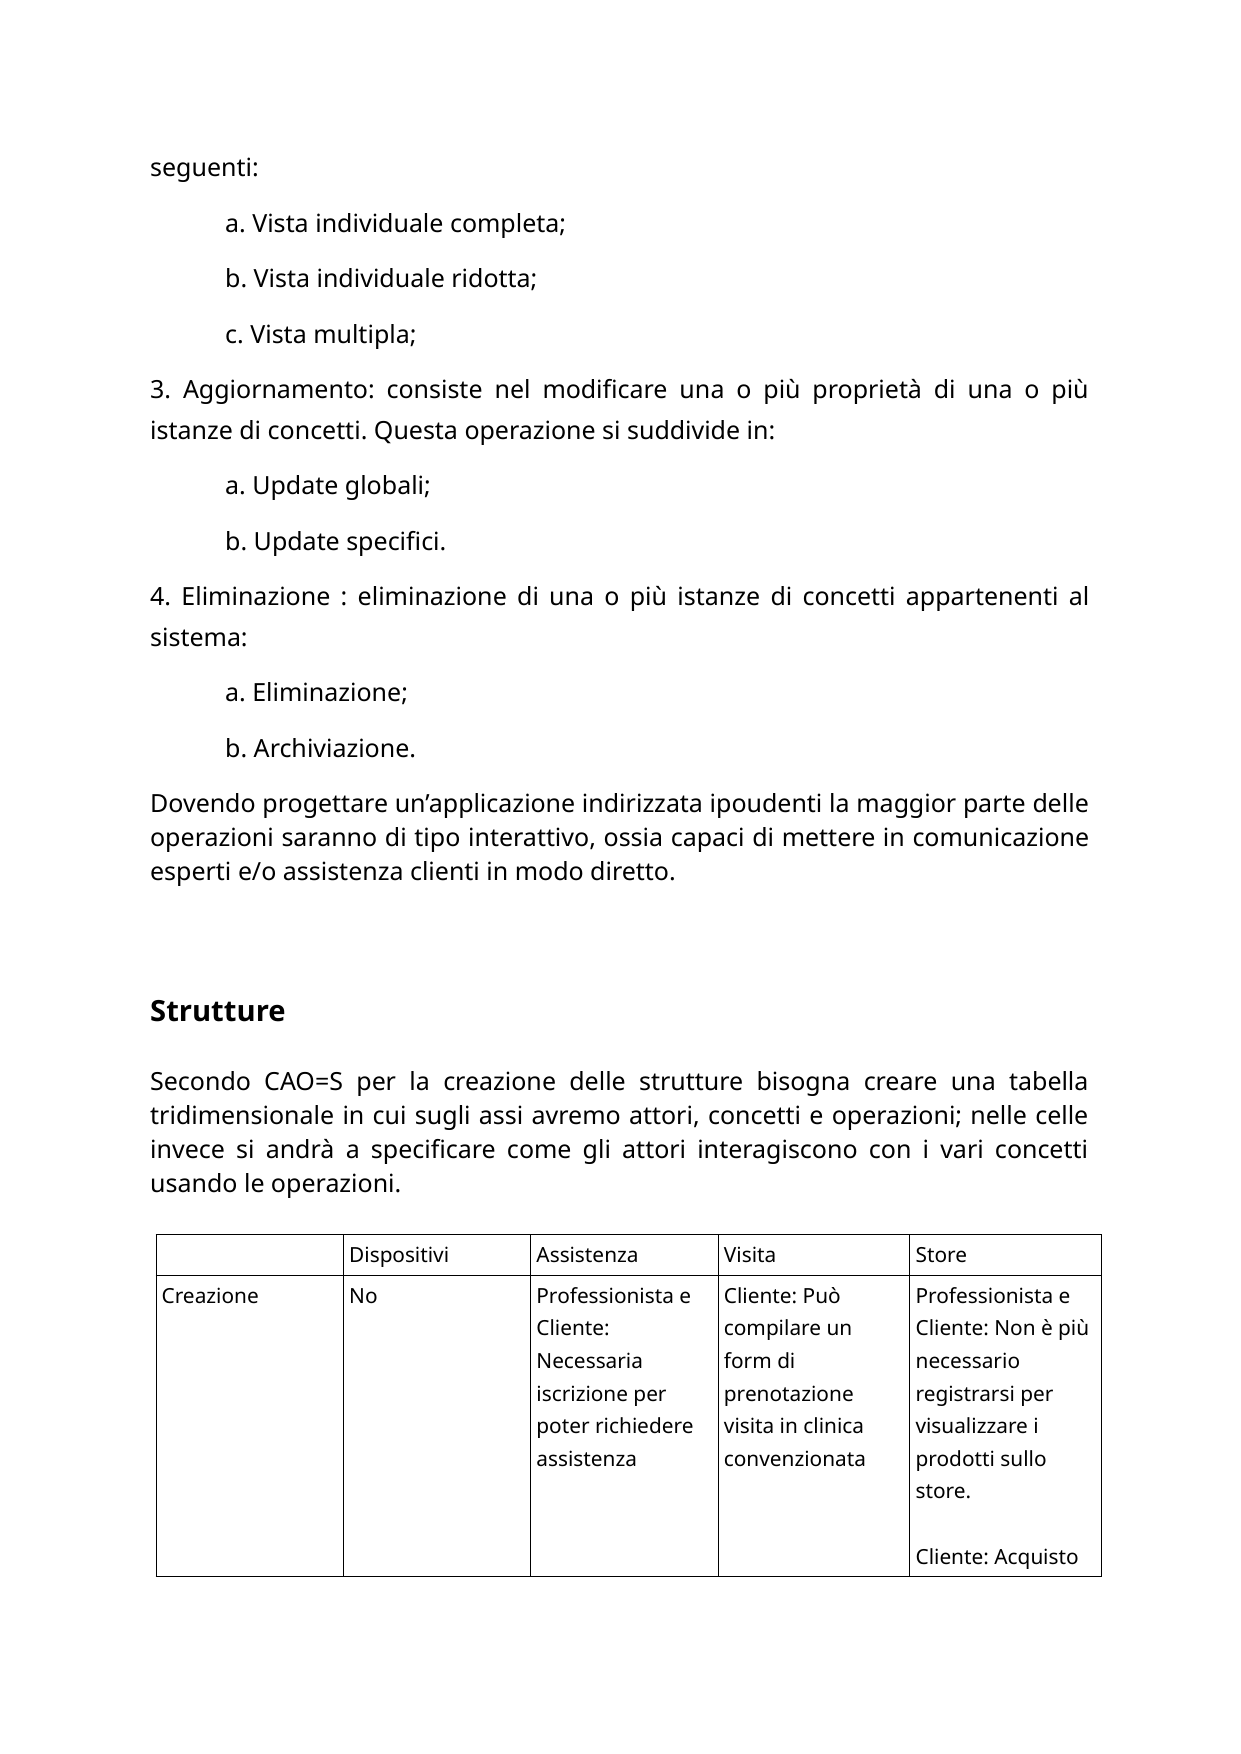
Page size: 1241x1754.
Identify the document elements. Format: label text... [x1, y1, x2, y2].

text Secondo CAO=S per la creazione delle strutture bisogna creare una tabella tridimensionale in cui sugli assi avremo attori, concetti e operazioni; nelle celle invece si andrà a specificare come gli attori interagiscono con i vari concetti usando le operazioni. [150, 1064, 1090, 1200]
table_cell No [344, 1276, 530, 1576]
table_header Visita [719, 1235, 909, 1275]
table_header [157, 1235, 343, 1275]
text Dovendo progettare un’applicazione indirizzata ipoudenti la maggior parte delle operazioni saranno di tipo interattivo, ossia capaci di mettere in comunicazione esperti e/o assistenza clienti in modo diretto. [150, 786, 1090, 888]
table_header Store [910, 1235, 1101, 1275]
text a. Eliminazione; [150, 675, 1090, 709]
table_cell Professionista e Cliente: Necessaria iscrizione per poter richiedere assistenza [531, 1276, 718, 1576]
text c. Vista multipla; [150, 316, 1090, 350]
text b. Update specifici. [150, 523, 1090, 557]
table_header Dispositivi [344, 1235, 530, 1275]
text seguenti: [150, 150, 1090, 184]
text a. Update globali; [150, 468, 1090, 502]
text a. Vista individuale completa; [150, 205, 1090, 239]
table_cell Cliente: Può compilare un form di prenotazione visita in clinica convenzionata [719, 1276, 909, 1576]
text 3. Aggiornamento: consiste nel modificare una o più proprietà di una o più istanze di concetti. Questa operazione si suddivide in: [150, 372, 1090, 447]
table_cell Professionista e Cliente: Non è più necessario registrarsi per visualizzare i prodotti sullo store. Cliente: Acquisto [910, 1276, 1101, 1576]
text b. Archiviazione. [150, 730, 1090, 764]
text b. Vista individuale ridotta; [150, 261, 1090, 295]
table_header Assistenza [531, 1235, 718, 1275]
text 4. Eliminazione : eliminazione di una o più istanze di concetti appartenenti al sistema: [150, 579, 1090, 654]
text Strutture [150, 990, 1090, 1030]
table_cell Creazione [157, 1276, 343, 1576]
